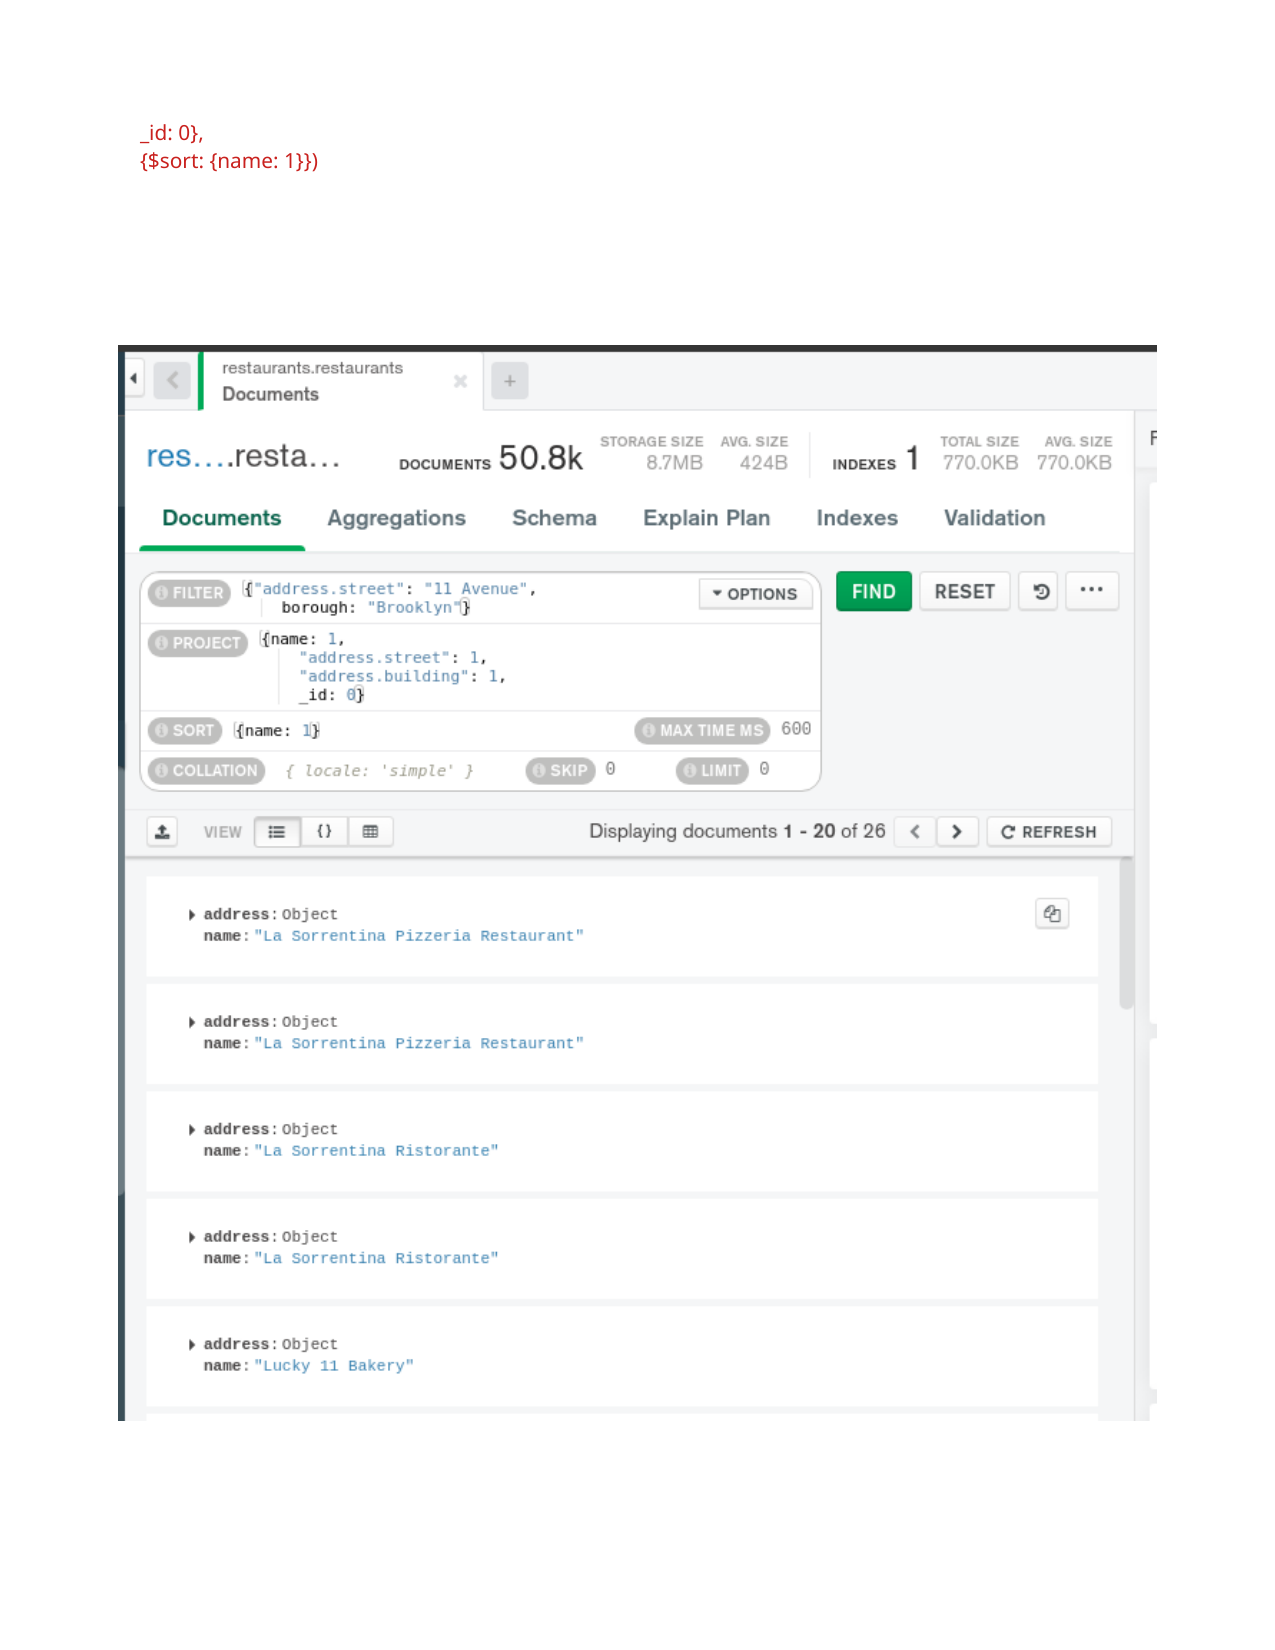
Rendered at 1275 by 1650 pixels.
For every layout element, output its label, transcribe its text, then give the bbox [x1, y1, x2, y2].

table_header _id: 0}, {$sort: {name: 1}}) [118, 118, 1157, 345]
picture [118, 345, 1157, 1421]
table_header [118, 1421, 1157, 1448]
